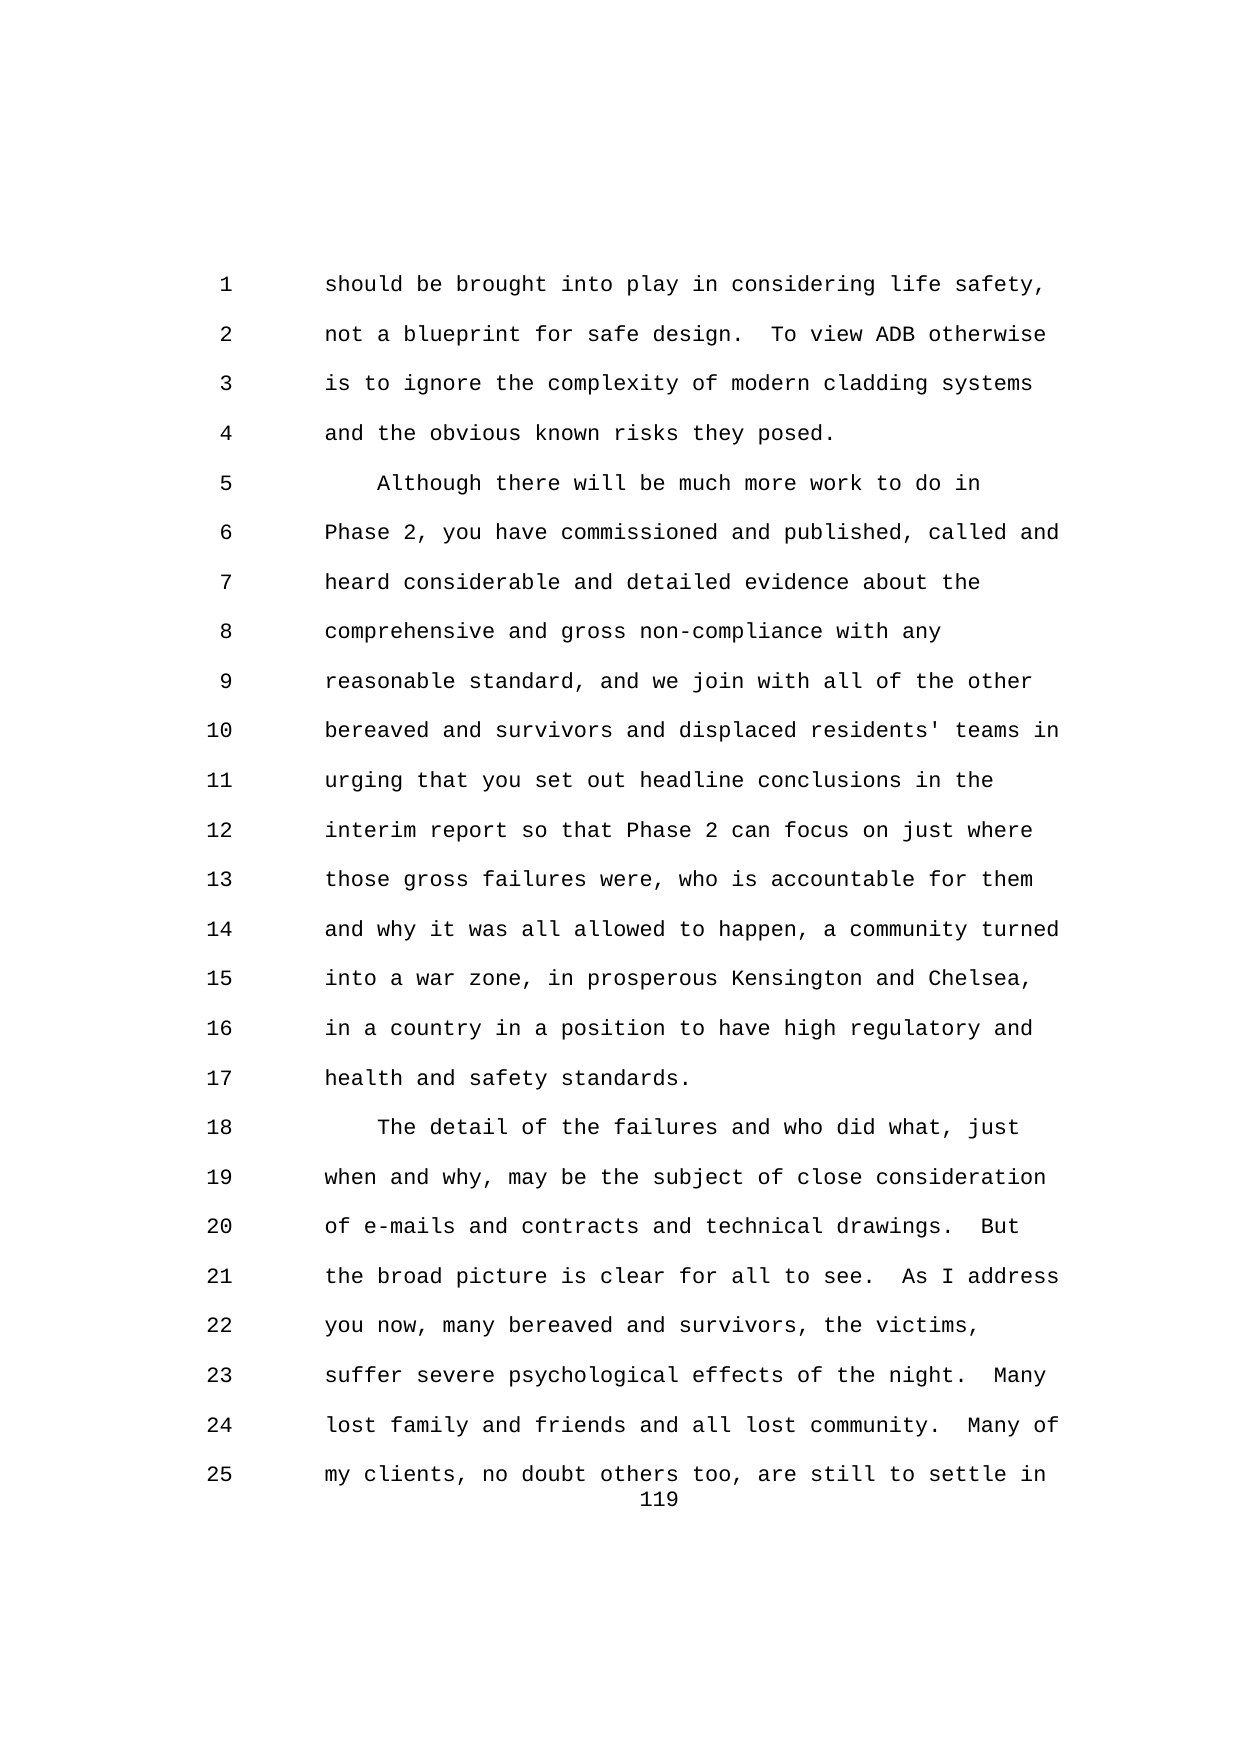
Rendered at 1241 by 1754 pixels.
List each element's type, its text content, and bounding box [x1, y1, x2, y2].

text 119 [75, 1488, 1165, 1513]
text 5 Although there will be much more work to do in [75, 472, 1165, 496]
text 17 health and safety standards. [75, 1067, 1165, 1091]
text 7 heard considerable and detailed evidence about the [75, 571, 1165, 596]
text 14 and why it was all allowed to happen, a community turned [75, 918, 1165, 943]
text 22 you now, many bereaved and survivors, the victims, [75, 1314, 1165, 1339]
text 20 of e-mails and contracts and technical drawings. But [75, 1215, 1165, 1240]
text 12 interim report so that Phase 2 can focus on just where [75, 819, 1165, 843]
text 15 into a war zone, in prosperous Kensington and Chelsea, [75, 967, 1165, 992]
text 24 lost family and friends and all lost community. Many of [75, 1414, 1165, 1438]
text 8 comprehensive and gross non-compliance with any [75, 620, 1165, 645]
text 3 is to ignore the complexity of modern cladding systems [75, 372, 1165, 397]
text 23 suffer severe psychological effects of the night. Many [75, 1364, 1165, 1389]
text 9 reasonable standard, and we join with all of the other [75, 670, 1165, 695]
text 16 in a country in a position to have high regulatory and [75, 1017, 1165, 1042]
text 1 should be brought into play in considering life safety, [75, 273, 1165, 298]
text 25 my clients, no doubt others too, are still to settle in [75, 1463, 1165, 1488]
text 10 bereaved and survivors and displaced residents' teams in [75, 719, 1165, 744]
text 21 the broad picture is clear for all to see. As I address [75, 1265, 1165, 1290]
text 2 not a blueprint for safe design. To view ADB otherwise [75, 323, 1165, 348]
text 6 Phase 2, you have commissioned and published, called and [75, 521, 1165, 546]
text 11 urging that you set out headline conclusions in the [75, 769, 1165, 794]
text 19 when and why, may be the subject of close consideration [75, 1166, 1165, 1191]
text 18 The detail of the failures and who did what, just [75, 1116, 1165, 1141]
text 13 those gross failures were, who is accountable for them [75, 868, 1165, 893]
text 4 and the obvious known risks they posed. [75, 422, 1165, 447]
